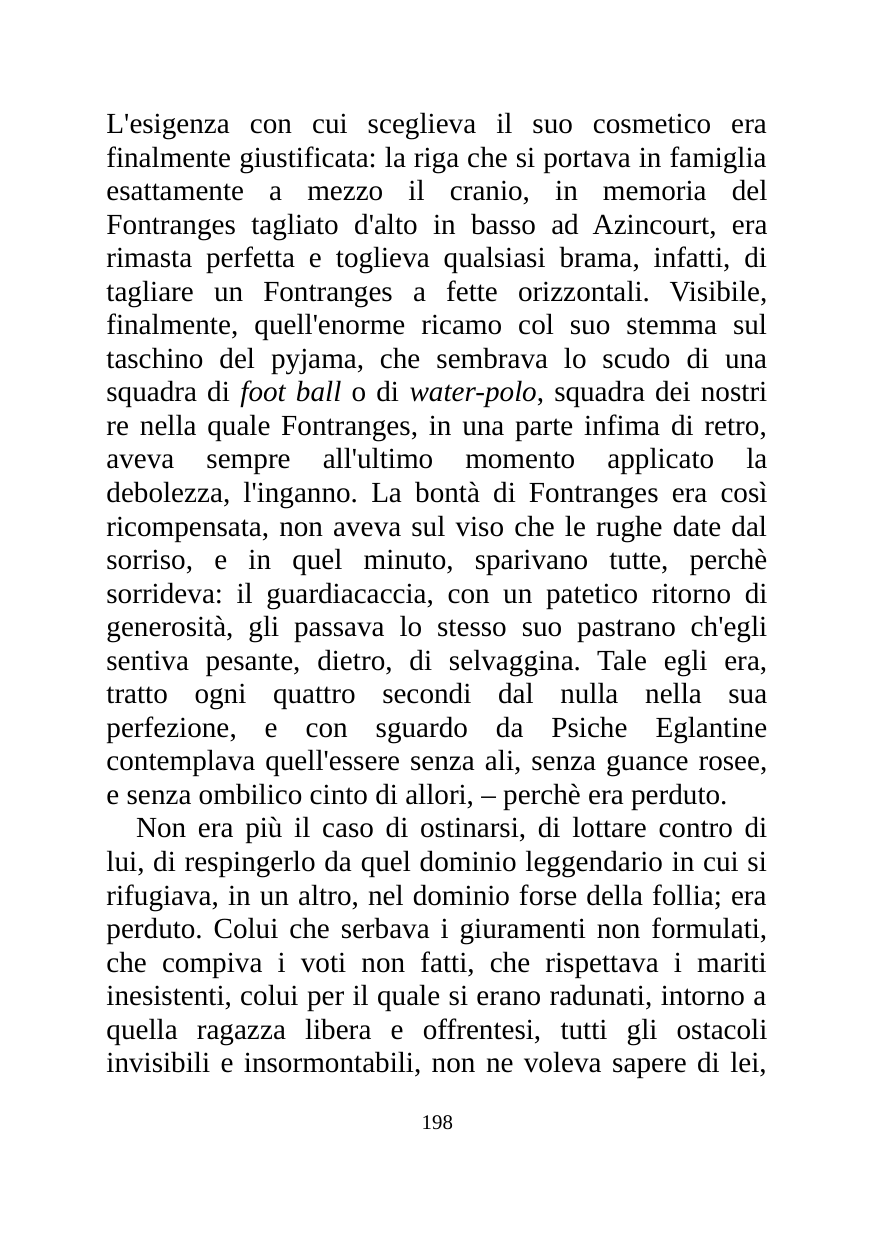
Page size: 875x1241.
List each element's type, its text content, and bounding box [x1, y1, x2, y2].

text L'esigenza con cui sceglieva il suo cosmetico era finalmente giustificata: la riga che si portava in famiglia esattamente a mezzo il cranio, in memoria del Fontranges tagliato d'alto in basso ad Azincourt, era rimasta perfetta e toglieva qualsiasi brama, infatti, di tagliare un Fontranges a fette orizzontali. Visibile, finalmente, quell'enorme ricamo col suo stemma sul taschino del pyjama, che sembrava lo scudo di una squadra di foot ball o di water-polo, squadra dei nostri re nella quale Fontranges, in una parte infima di retro, aveva sempre all'ultimo momento applicato la debolezza, l'inganno. La bontà di Fontranges era così ricompensata, non aveva sul viso che le rughe date dal sorriso, e in quel minuto, sparivano tutte, perchè sorrideva: il guardiacaccia, con un patetico ritorno di generosità, gli passava lo stesso suo pastrano ch'egli sentiva pesante, dietro, di selvaggina. Tale egli era, tratto ogni quattro secondi dal nulla nella sua perfezione, e con sguardo da Psiche Eglantine contemplava quell'essere senza ali, senza guance rosee, e senza ombilico cinto di allori, – perchè era perduto. [106, 106, 768, 811]
text Non era più il caso di ostinarsi, di lottare contro di lui, di respingerlo da quel dominio leggendario in cui si rifugiava, in un altro, nel dominio forse della follia; era perduto. Colui che serbava i giuramenti non formulati, che compiva i voti non fatti, che rispettava i mariti inesistenti, colui per il quale si erano radunati, intorno a quella ragazza libera e offrentesi, tutti gli ostacoli invisibili e insormontabili, non ne voleva sapere di lei, [106, 811, 768, 1079]
